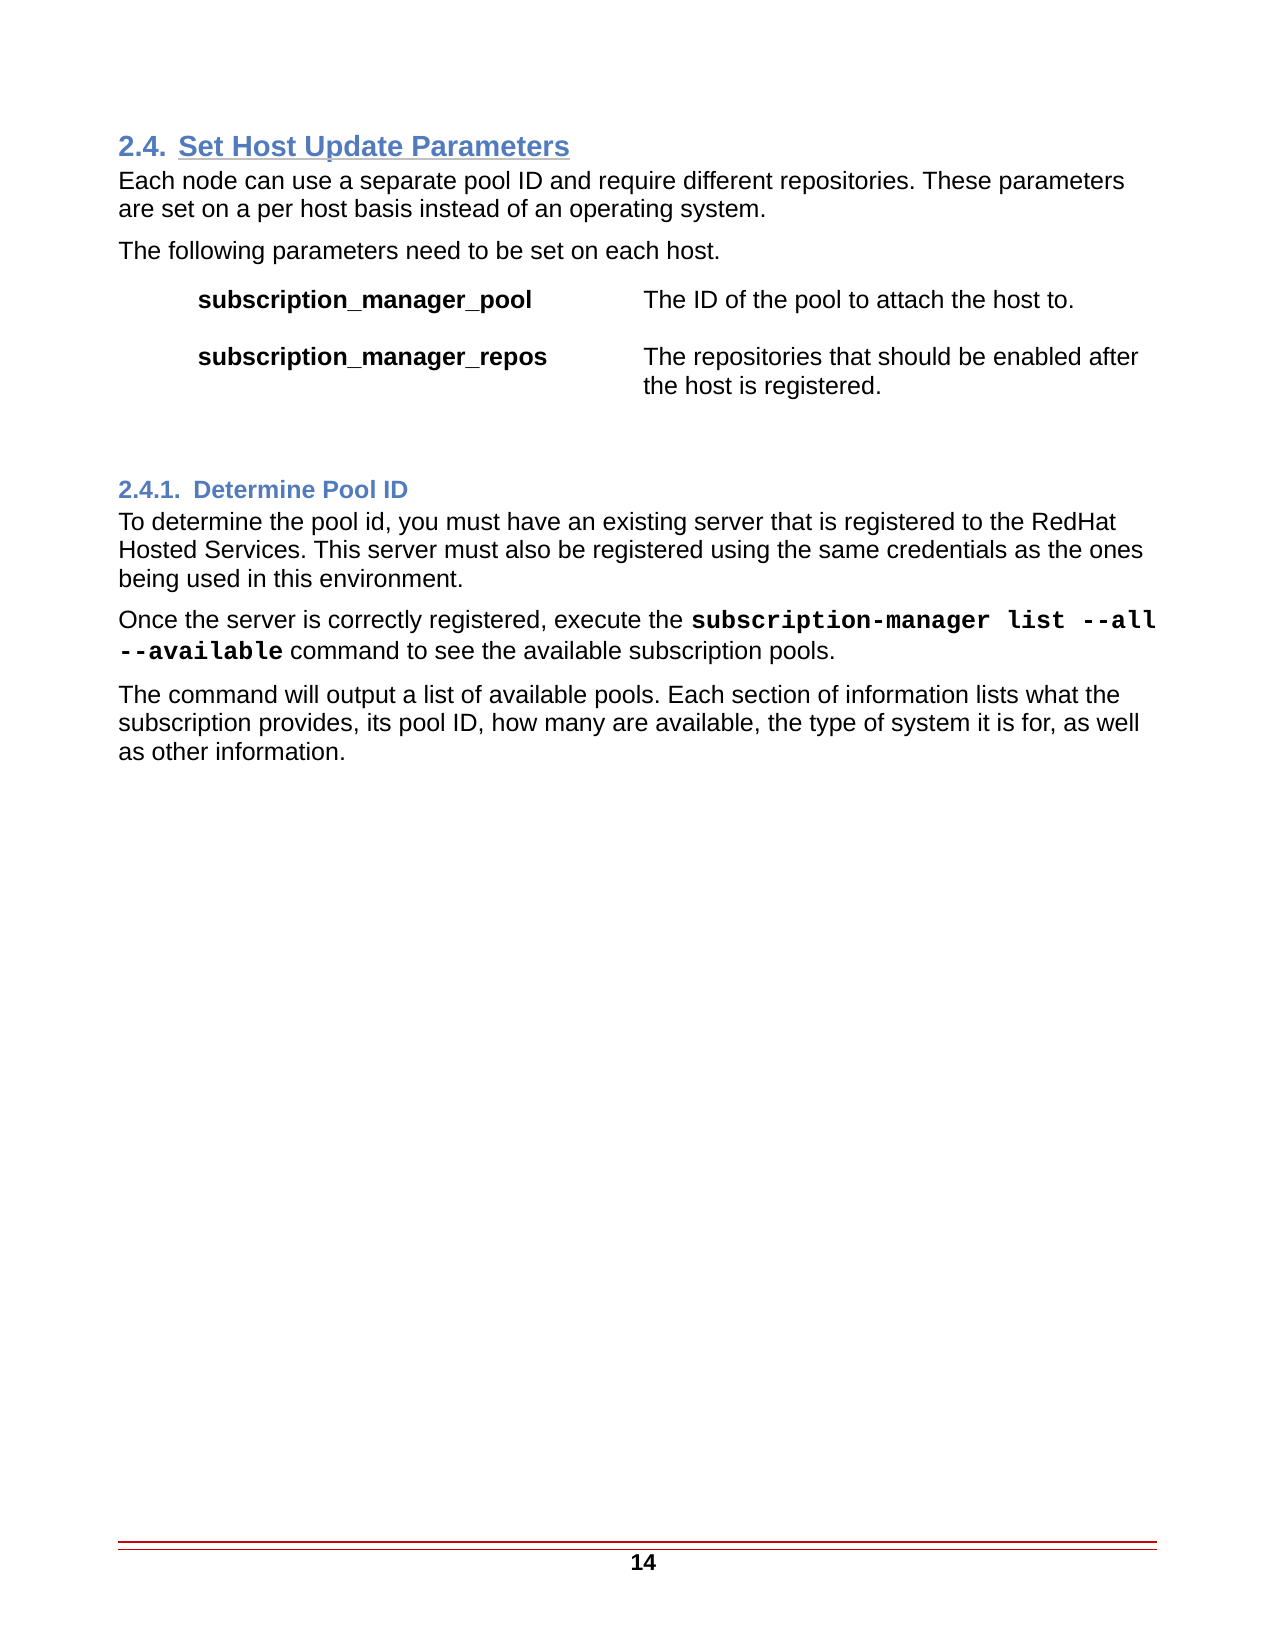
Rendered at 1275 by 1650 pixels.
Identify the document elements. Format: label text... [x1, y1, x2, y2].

table_header subscription_manager_pool [118, 277, 637, 333]
text Each node can use a separate pool ID and require different repositories. These parameters are set on a per host basis instead of an operating system. [118, 166, 1157, 223]
table_cell The repositories that should be enabled after the host is registered. [638, 334, 1157, 419]
text The following parameters need to be set on each host. [118, 236, 1157, 264]
subtitle Set Host Update Parameters [118, 129, 1157, 163]
text To determine the pool id, you must have an existing server that is registered to the RedHat Hosted Services. This server must also be registered using the same credentials as the ones being used in this environment. [118, 506, 1157, 593]
table_cell subscription_manager_repos [118, 334, 637, 419]
subtitle Determine Pool ID [118, 475, 1157, 503]
table_header The ID of the pool to attach the host to. [638, 277, 1157, 333]
text The command will output a list of available pools. Each section of information lists what the subscription provides, its pool ID, how many are available, the type of system it is for, as well as other information. [118, 679, 1157, 766]
text Once the server is correctly registered, execute the subscription-manager list --all --available command to see the available subscription pools. [118, 605, 1157, 667]
